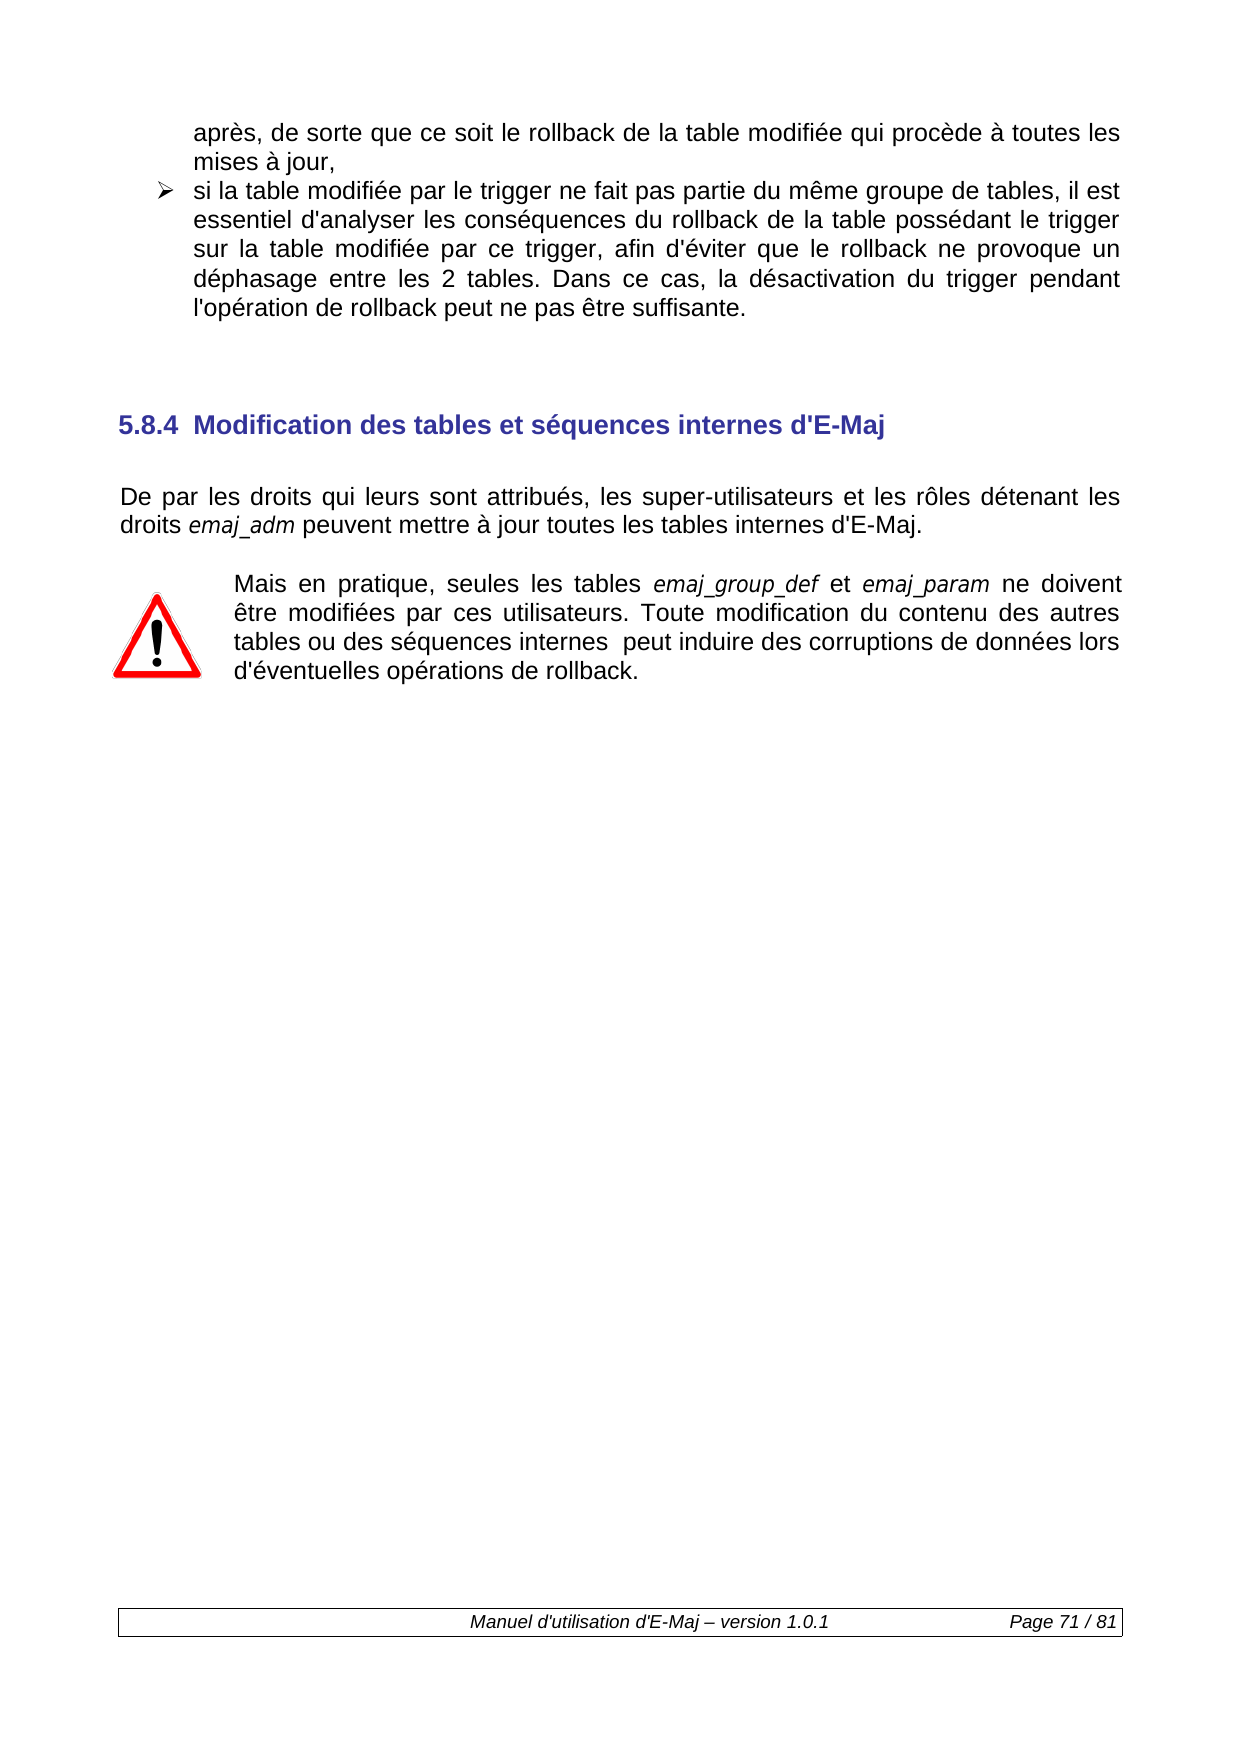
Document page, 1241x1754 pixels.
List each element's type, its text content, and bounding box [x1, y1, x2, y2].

subtitle Modification des tables et séquences internes d'E-Maj [118, 409, 1122, 440]
list si la table modifiée par le trigger ne fait pas partie du même groupe de tables, il est essentiel d'analyser les conséquences du rollback de la table possédant le trigger sur la table modifiée par ce trigger, afin d'éviter que le rollback ne provoque un déphasage entre les 2 tables. Dans ce cas, la désactivation du trigger pendant l'opération de rollback peut ne pas être suffisante. [156, 176, 1122, 322]
text De par les droits qui leurs sont attribués, les super-utilisateurs et les rôles détenant les droits emaj_adm peuvent mettre à jour toutes les tables internes d'E-Maj. [120, 481, 1122, 539]
text Mais en pratique, seules les tables emaj_group_def et emaj_param ne doivent être modifiées par ces utilisateurs. Toute modification du contenu des autres tables ou des séquences internes peut induire des corruptions de données lors d'éventuelles opérations de rollback. [234, 568, 1122, 685]
list après, de sorte que ce soit le rollback de la table modifiée qui procède à toutes les mises à jour, [156, 118, 1122, 176]
picture [112, 592, 202, 679]
